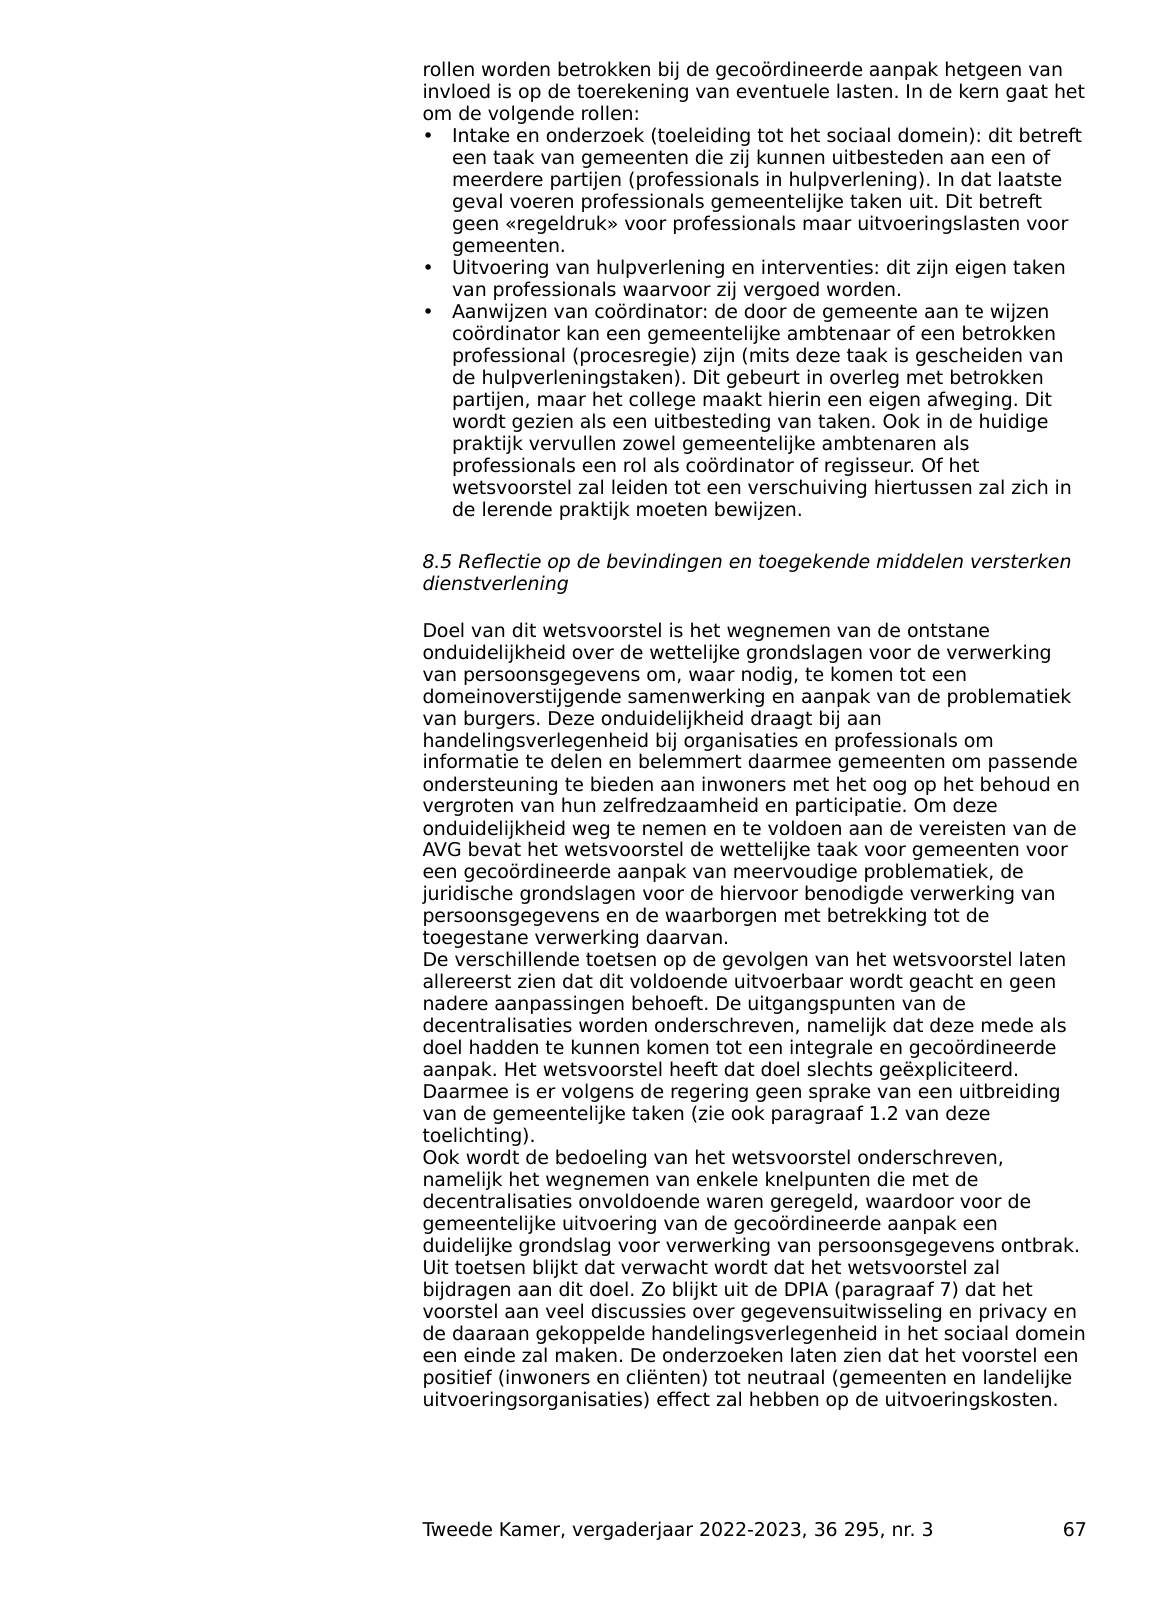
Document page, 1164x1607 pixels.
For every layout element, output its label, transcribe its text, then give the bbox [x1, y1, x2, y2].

text • Aanwijzen van coördinator: de door de gemeente aan te wijzen coördinator kan een gemeentelijke ambtenaar of een betrokken professional (procesregie) zijn (mits deze taak is gescheiden van de hulpverleningstaken). Dit gebeurt in overleg met betrokken partijen, maar het college maakt hierin een eigen afweging. Dit wordt gezien als een uitbesteding van taken. Ook in de huidige praktijk vervullen zowel gemeentelijke ambtenaren als professionals een rol als coördinator of regisseur. Of het wetsvoorstel zal leiden tot een verschuiving hiertussen zal zich in de lerende praktijk moeten bewijzen. [422, 301, 1087, 521]
text Doel van dit wetsvoorstel is het wegnemen van de ontstane onduidelijkheid over de wettelijke grondslagen voor de verwerking van persoonsgegevens om, waar nodig, te komen tot een domeinoverstijgende samenwerking en aanpak van de problematiek van burgers. Deze onduidelijkheid draagt bij aan handelingsverlegenheid bij organisaties en professionals om informatie te delen en belemmert daarmee gemeenten om passende ondersteuning te bieden aan inwoners met het oog op het behoud en vergroten van hun zelfredzaamheid en participatie. Om deze onduidelijkheid weg te nemen en te voldoen aan de vereisten van de AVG bevat het wetsvoorstel de wettelijke taak voor gemeenten voor een gecoördineerde aanpak van meervoudige problematiek, de juridische grondslagen voor de hiervoor benodigde verwerking van persoonsgegevens en de waarborgen met betrekking tot de toegestane verwerking daarvan. [422, 619, 1087, 949]
text • Uitvoering van hulpverlening en interventies: dit zijn eigen taken van professionals waarvoor zij vergoed worden. [422, 257, 1087, 301]
subtitle 8.5 Reflectie op de bevindingen en toegekende middelen versterken dienstverlening [422, 551, 1087, 594]
text • Intake en onderzoek (toeleiding tot het sociaal domein): dit betreft een taak van gemeenten die zij kunnen uitbesteden aan een of meerdere partijen (professionals in hulpverlening). In dat laatste geval voeren professionals gemeentelijke taken uit. Dit betreft geen «regeldruk» voor professionals maar uitvoeringslasten voor gemeenten. [422, 125, 1087, 257]
text Ook wordt de bedoeling van het wetsvoorstel onderschreven, namelijk het wegnemen van enkele knelpunten die met de decentralisaties onvoldoende waren geregeld, waardoor voor de gemeentelijke uitvoering van de gecoördineerde aanpak een duidelijke grondslag voor verwerking van persoonsgegevens ontbrak. Uit toetsen blijkt dat verwacht wordt dat het wetsvoorstel zal bijdragen aan dit doel. Zo blijkt uit de DPIA (paragraaf 7) dat het voorstel aan veel discussies over gegevensuitwisseling en privacy en de daaraan gekoppelde handelingsverlegenheid in het sociaal domein een einde zal maken. De onderzoeken laten zien dat het voorstel een positief (inwoners en cliënten) tot neutraal (gemeenten en landelijke uitvoeringsorganisaties) effect zal hebben op de uitvoeringskosten. [422, 1147, 1087, 1411]
text rollen worden betrokken bij de gecoördineerde aanpak hetgeen van invloed is op de toerekening van eventuele lasten. In de kern gaat het om de volgende rollen: [422, 59, 1087, 125]
text De verschillende toetsen op de gevolgen van het wetsvoorstel laten allereerst zien dat dit voldoende uitvoerbaar wordt geacht en geen nadere aanpassingen behoeft. De uitgangspunten van de decentralisaties worden onderschreven, namelijk dat deze mede als doel hadden te kunnen komen tot een integrale en gecoördineerde aanpak. Het wetsvoorstel heeft dat doel slechts geëxpliciteerd. Daarmee is er volgens de regering geen sprake van een uitbreiding van de gemeentelijke taken (zie ook paragraaf 1.2 van deze toelichting). [422, 949, 1087, 1147]
